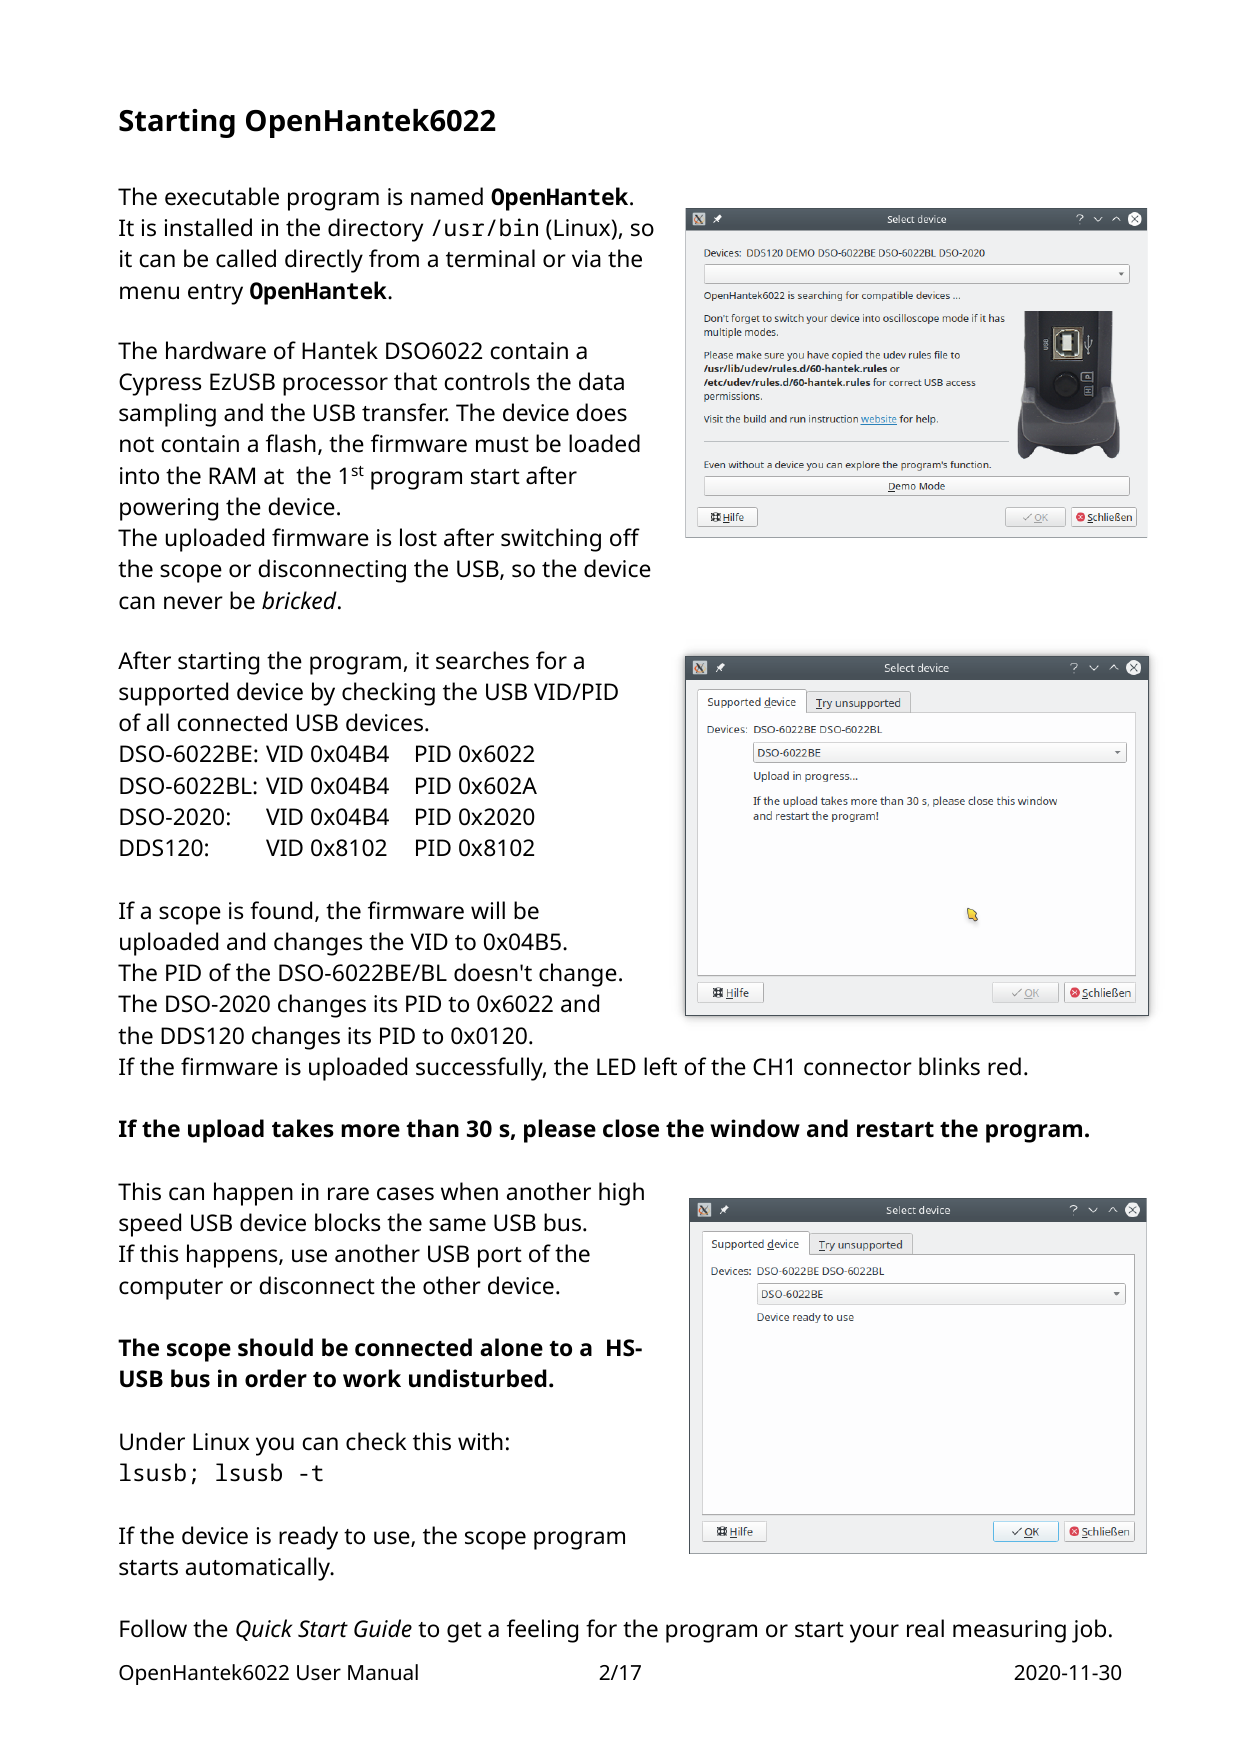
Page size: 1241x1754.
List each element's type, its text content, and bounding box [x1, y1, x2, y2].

subtitle Starting OpenHantek6022 [118, 100, 1122, 140]
text If the upload takes more than 30 s, please close the window and restart the program. [118, 1113, 1122, 1145]
picture [685, 208, 1148, 538]
text The hardware of Hantek DSO6022 contain a Cypress EzUSB processor that controls the data sampling and the USB transfer. The device does not contain a flash, the firmware must be loaded into the RAM at the 1st program start after powering the device. [118, 335, 685, 522]
text Under Linux you can check this with: lsusb; lsusb -t [118, 1426, 689, 1488]
text After starting the program, it searches for a supported device by checking the USB VID/PID of all connected USB devices. [118, 645, 668, 738]
text If the firmware is uploaded successfully, the LED left of the CH1 connector blinks red. [118, 1051, 1122, 1082]
text DSO-2020: VID 0x04B4 PID 0x2020 DDS120: VID 0x8102 PID 0x8102 [118, 801, 668, 863]
text DSO-6022BE: VID 0x04B4 PID 0x6022 [118, 738, 668, 770]
text The uploaded firmware is lost after switching off the scope or disconnecting the USB, so the device can never be bricked. [118, 522, 1122, 616]
picture [689, 1198, 1147, 1554]
text If this happens, use another USB port of the computer or disconnect the other device. [118, 1238, 689, 1301]
text The scope should be connected alone to a HS-USB bus in order to work undisturbed. [118, 1332, 689, 1395]
text This can happen in rare cases when another high speed USB device blocks the same USB bus. [118, 1145, 1122, 1238]
text If the device is ready to use, the scope program starts automatically. [118, 1520, 1122, 1582]
text If a scope is found, the firmware will be uploaded and changes the VID to 0x04B5. The PID of the DSO-6022BE/BL doesn't change. [118, 895, 668, 988]
text DSO-6022BL: VID 0x04B4 PID 0x602A [118, 770, 668, 801]
text The executable program is named OpenHantek. It is installed in the directory /usr/bin (Linux), so it can be called directly from a terminal or via the menu entry OpenHantek. [118, 181, 1122, 335]
picture [668, 639, 1165, 1032]
text Follow the Quick Start Guide to get a feeling for the program or start your real measuring job. [118, 1613, 1134, 1645]
text The DSO-2020 changes its PID to 0x6022 and the DDS120 changes its PID to 0x0120. [118, 988, 1122, 1051]
